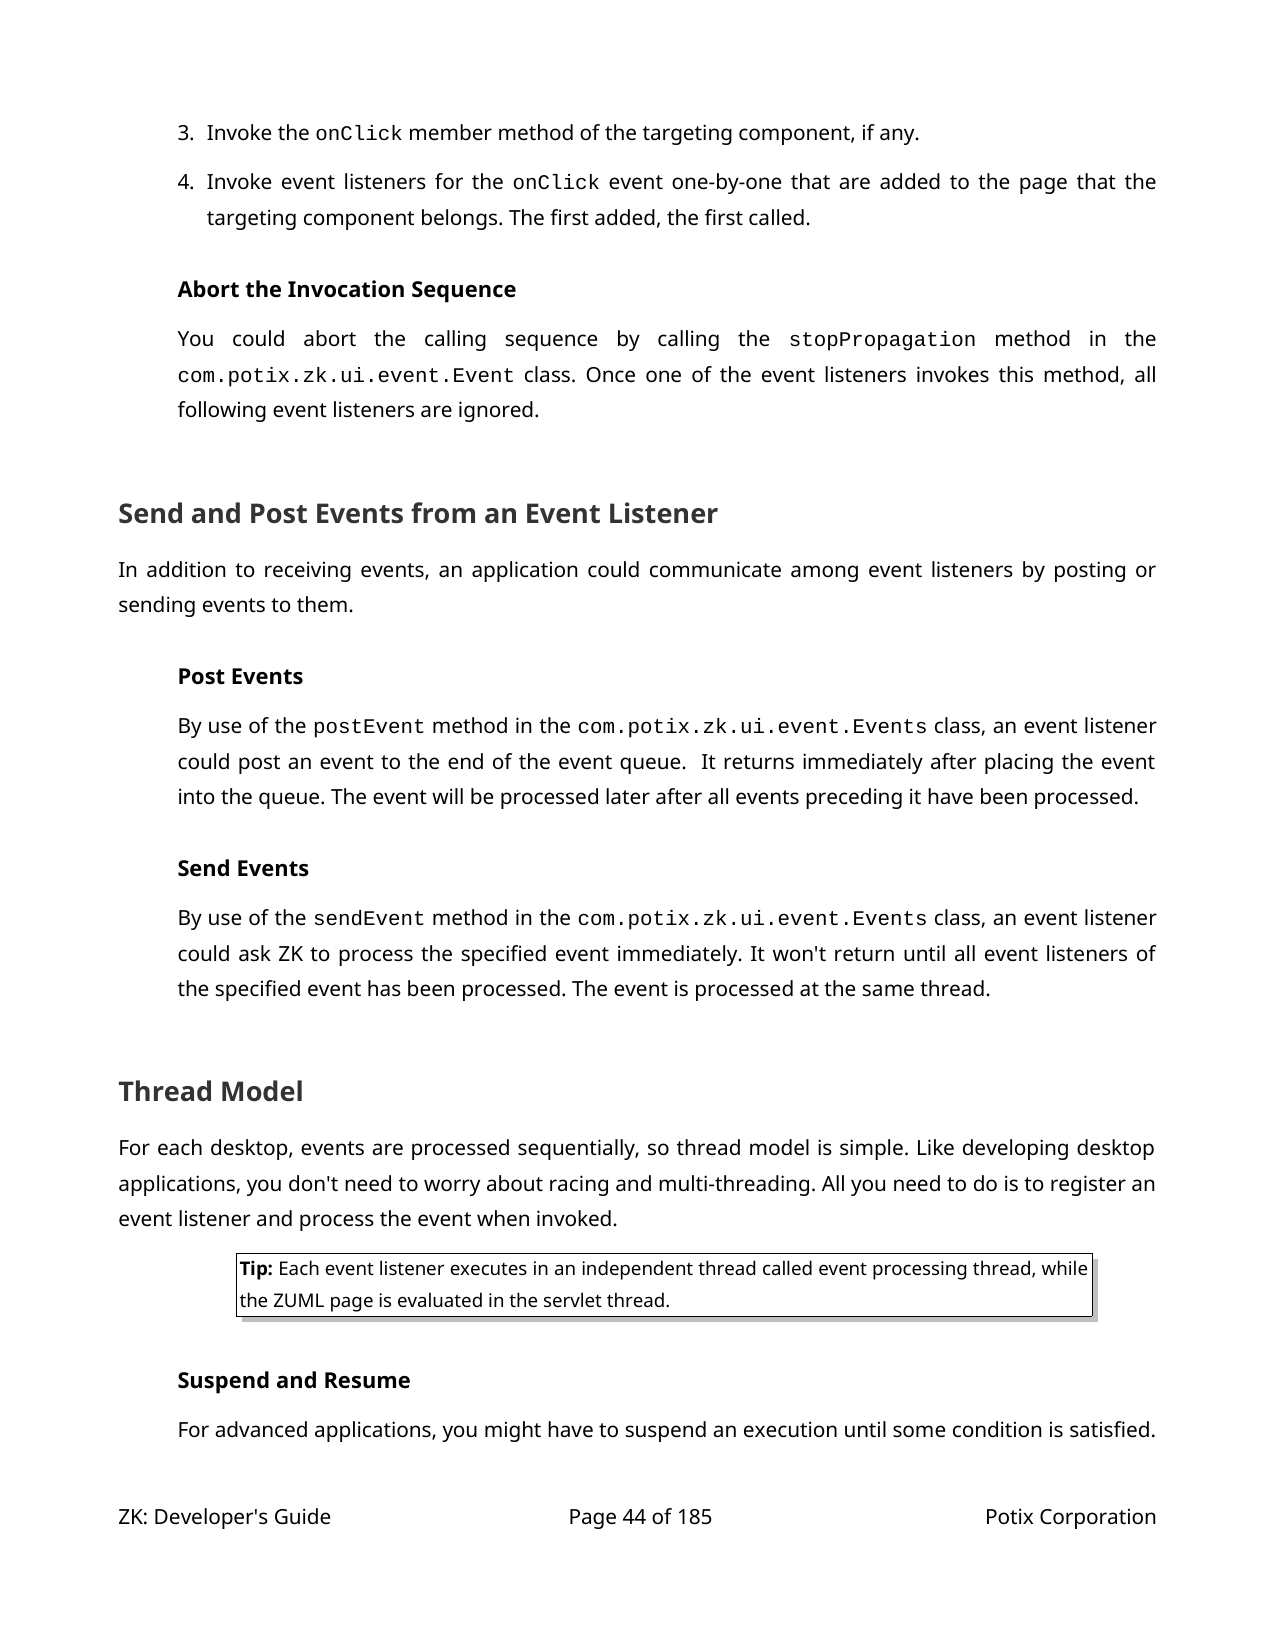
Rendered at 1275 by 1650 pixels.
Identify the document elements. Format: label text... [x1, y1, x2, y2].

text For advanced applications, you might have to suspend an execution until some condition is satisfied. [177, 1415, 1157, 1443]
text By use of the sendEvent method in the com.potix.zk.ui.event.Events class, an event listener could ask ZK to process the specified event immediately. It won't return until all event listeners of the specified event has been processed. The event is processed at the same thread. [177, 903, 1157, 1002]
subtitle Send and Post Events from an Event Listener [118, 494, 1157, 531]
list Invoke the onClick member method of the targeting component, if any. [177, 118, 1157, 147]
text By use of the postEvent method in the com.potix.zk.ui.event.Events class, an event listener could post an event to the end of the event queue. It returns immediately after placing the event into the queue. The event will be processed later after all events preceding it have been processed. [177, 711, 1157, 810]
subtitle Abort the Invocation Sequence [177, 273, 1157, 303]
subtitle Thread Model [118, 1073, 1157, 1110]
text For each desktop, events are processed sequentially, so thread model is simple. Like developing desktop applications, you don't need to worry about racing and multi-threading. All you need to do is to register an event listener and process the event when invoked. [118, 1133, 1157, 1232]
text Tip: Each event listener executes in an independent thread called event processing thread, while the ZUML page is evaluated in the servlet thread. [237, 1254, 1092, 1316]
subtitle Post Events [177, 661, 1157, 691]
list Invoke event listeners for the onClick event one-by-one that are added to the page that the targeting component belongs. The first added, the first called. [177, 167, 1157, 231]
subtitle Send Events [177, 853, 1157, 883]
text You could abort the calling sequence by calling the stopPropagation method in the com.potix.zk.ui.event.Event class. Once one of the event listeners invokes this method, all following event listeners are ignored. [177, 324, 1157, 423]
subtitle Suspend and Resume [177, 1365, 1157, 1395]
text In addition to receiving events, an application could communicate among event listeners by posting or sending events to them. [118, 555, 1157, 618]
